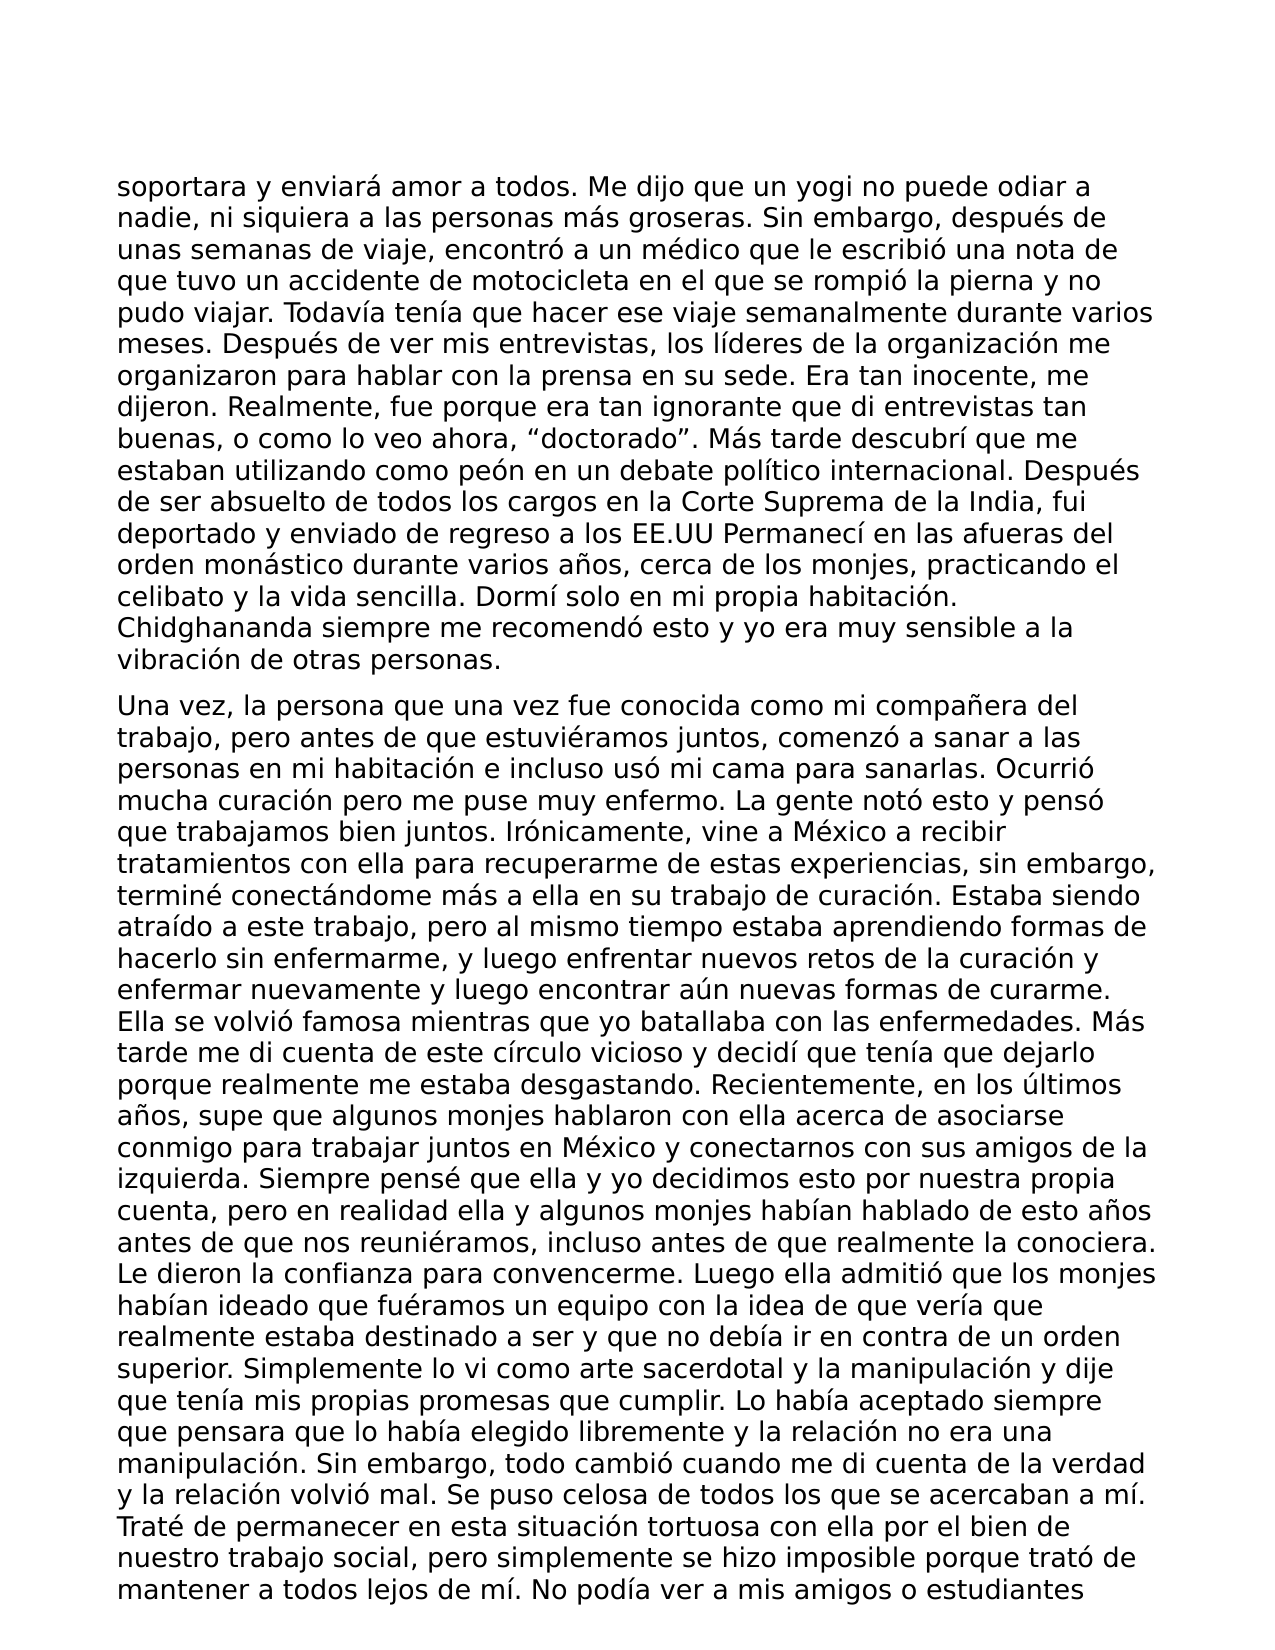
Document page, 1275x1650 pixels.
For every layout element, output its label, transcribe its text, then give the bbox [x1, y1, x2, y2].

text Una vez, la persona que una vez fue conocida como mi compañera del trabajo, pero antes de que estuviéramos juntos, comenzó a sanar a las personas en mi habitación e incluso usó mi cama para sanarlas. Ocurrió mucha curación pero me puse muy enfermo. La gente notó esto y pensó que trabajamos bien juntos. Irónicamente, vine a México a recibir tratamientos con ella para recuperarme de estas experiencias, sin embargo, terminé conectándome más a ella en su trabajo de curación. Estaba siendo atraído a este trabajo, pero al mismo tiempo estaba aprendiendo formas de hacerlo sin enfermarme, y luego enfrentar nuevos retos de la curación y enfermar nuevamente y luego encontrar aún nuevas formas de curarme. Ella se volvió famosa mientras que yo batallaba con las enfermedades. Más tarde me di cuenta de este círculo vicioso y decidí que tenía que dejarlo porque realmente me estaba desgastando. Recientemente, en los últimos años, supe que algunos monjes hablaron con ella acerca de asociarse conmigo para trabajar juntos en México y conectarnos con sus amigos de la izquierda. Siempre pensé que ella y yo decidimos esto por nuestra propia cuenta, pero en realidad ella y algunos monjes habían hablado de esto años antes de que nos reuniéramos, incluso antes de que realmente la conociera. Le dieron la confianza para convencerme. Luego ella admitió que los monjes habían ideado que fuéramos un equipo con la idea de que vería que realmente estaba destinado a ser y que no debía ir en contra de un orden superior. Simplemente lo vi como arte sacerdotal y la manipulación y dije que tenía mis propias promesas que cumplir. Lo había aceptado siempre que pensara que lo había elegido libremente y la relación no era una manipulación. Sin embargo, todo cambió cuando me di cuenta de la verdad y la relación volvió mal. Se puso celosa de todos los que se acercaban a mí. Traté de permanecer en esta situación tortuosa con ella por el bien de nuestro trabajo social, pero simplemente se hizo imposible porque trató de mantener a todos lejos de mí. No podía ver a mis amigos o estudiantes [117, 690, 1158, 1606]
text soportara y enviará amor a todos. Me dijo que un yogi no puede odiar a nadie, ni siquiera a las personas más groseras. Sin embargo, después de unas semanas de viaje, encontró a un médico que le escribió una nota de que tuvo un accidente de motocicleta en el que se rompió la pierna y no pudo viajar. Todavía tenía que hacer ese viaje semanalmente durante varios meses. Después de ver mis entrevistas, los líderes de la organización me organizaron para hablar con la prensa en su sede. Era tan inocente, me dijeron. Realmente, fue porque era tan ignorante que di entrevistas tan buenas, o como lo veo ahora, “doctorado”. Más tarde descubrí que me estaban utilizando como peón en un debate político internacional. Después de ser absuelto de todos los cargos en la Corte Suprema de la India, fui deportado y enviado de regreso a los EE.UU Permanecí en las afueras del orden monástico durante varios años, cerca de los monjes, practicando el celibato y la vida sencilla. Dormí solo en mi propia habitación. Chidghananda siempre me recomendó esto y yo era muy sensible a la vibración de otras personas. [117, 171, 1158, 676]
